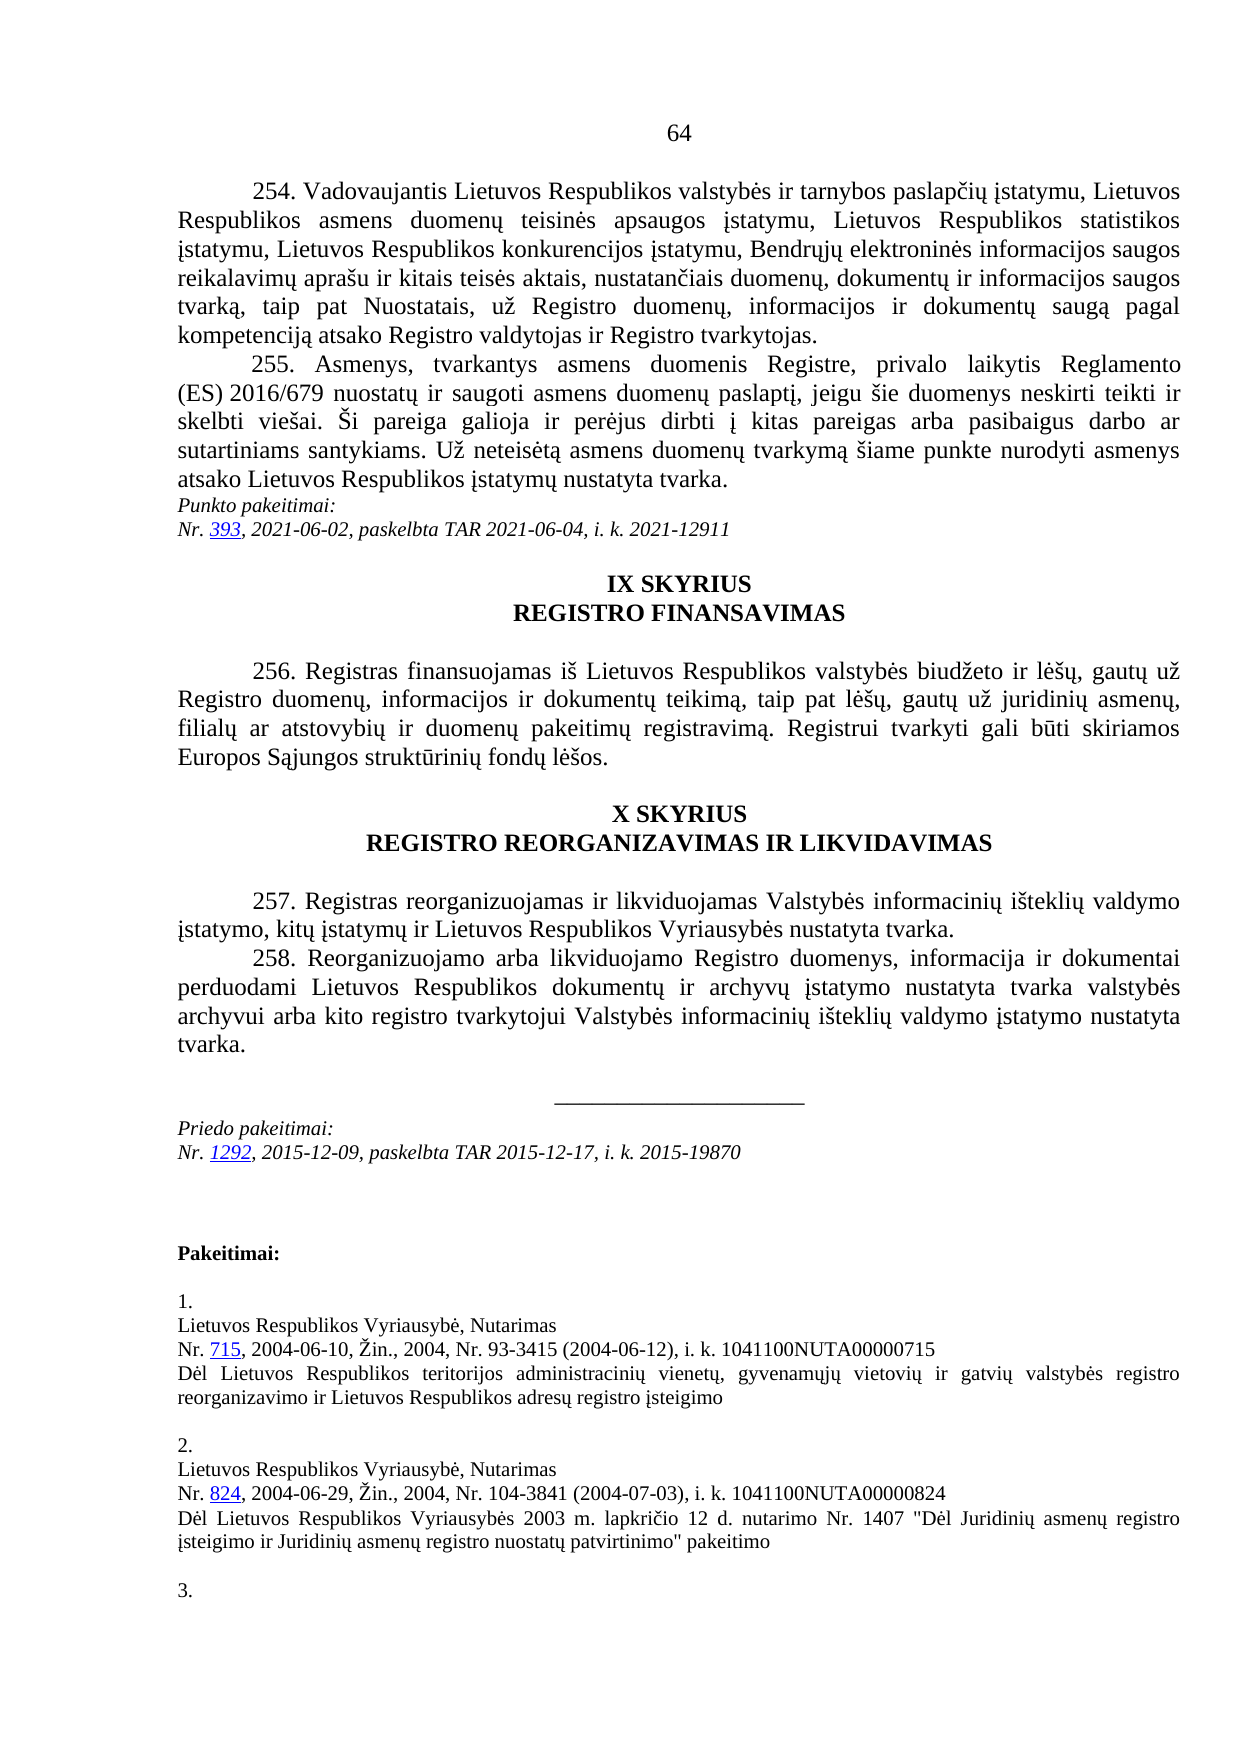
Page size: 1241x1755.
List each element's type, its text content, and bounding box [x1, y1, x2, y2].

text REGISTRO FINANSAVIMAS [177, 598, 1181, 627]
text Dėl Lietuvos Respublikos teritorijos administracinių vienetų, gyvenamųjų vietovių ir gatvių valstybės registro reorganizavimo ir Lietuvos Respublikos adresų registro įsteigimo [177, 1361, 1181, 1409]
text 254. Vadovaujantis Lietuvos Respublikos valstybės ir tarnybos paslapčių įstatymu, Lietuvos Respublikos asmens duomenų teisinės apsaugos įstatymu, Lietuvos Respublikos statistikos įstatymu, Lietuvos Respublikos konkurencijos įstatymu, Bendrųjų elektroninės informacijos saugos reikalavimų aprašu ir kitais teisės aktais, nustatančiais duomenų, dokumentų ir informacijos saugos tvarką, taip pat Nuostatais, už Registro duomenų, informacijos ir dokumentų saugą pagal kompetenciją atsako Registro valdytojas ir Registro tvarkytojas. [177, 176, 1181, 349]
text 256. Registras finansuojamas iš Lietuvos Respublikos valstybės biudžeto ir lėšų, gautų už Registro duomenų, informacijos ir dokumentų teikimą, taip pat lėšų, gautų už juridinių asmenų, filialų ar atstovybių ir duomenų pakeitimų registravimą. Registrui tvarkyti gali būti skiriamos Europos Sąjungos struktūrinių fondų lėšos. [177, 656, 1181, 771]
text 258. Reorganizuojamo arba likviduojamo Registro duomenys, informacija ir dokumentai perduodami Lietuvos Respublikos dokumentų ir archyvų įstatymo nustatyta tvarka valstybės archyvui arba kito registro tvarkytojui Valstybės informacinių išteklių valdymo įstatymo nustatyta tvarka. [177, 943, 1181, 1058]
text Nr. 715, 2004-06-10, Žin., 2004, Nr. 93-3415 (2004-06-12), i. k. 1041100NUTA00000715 [177, 1337, 1181, 1361]
text Nr. 824, 2004-06-29, Žin., 2004, Nr. 104-3841 (2004-07-03), i. k. 1041100NUTA00000824 [177, 1481, 1181, 1505]
text Nr. 393, 2021-06-02, paskelbta TAR 2021-06-04, i. k. 2021-12911 [177, 517, 1181, 541]
text 1. [177, 1289, 1181, 1313]
text Lietuvos Respublikos Vyriausybė, Nutarimas [177, 1457, 1181, 1481]
text Priedo pakeitimai: [177, 1116, 1181, 1140]
text REGISTRO REORGANIZAVIMAS IR LIKVIDAVIMAS [177, 828, 1181, 857]
text Lietuvos Respublikos Vyriausybė, Nutarimas [177, 1313, 1181, 1337]
text Punkto pakeitimai: [177, 493, 1181, 517]
text Dėl Lietuvos Respublikos Vyriausybės 2003 m. lapkričio 12 d. nutarimo Nr. 1407 "Dėl Juridinių asmenų registro įsteigimo ir Juridinių asmenų registro nuostatų patvirtinimo" pakeitimo [177, 1505, 1181, 1553]
text 2. [177, 1433, 1181, 1457]
text Nr. 1292, 2015-12-09, paskelbta TAR 2015-12-17, i. k. 2015-19870 [177, 1140, 1181, 1164]
text 257. Registras reorganizuojamas ir likviduojamas Valstybės informacinių išteklių valdymo įstatymo, kitų įstatymų ir Lietuvos Respublikos Vyriausybės nustatyta tvarka. [177, 886, 1181, 943]
text –––––––––––––––––––– [177, 1087, 1181, 1116]
text Pakeitimai: [177, 1241, 1181, 1265]
text 3. [177, 1578, 1181, 1602]
text X SKYRIUS [177, 799, 1181, 828]
text 255. Asmenys, tvarkantys asmens duomenis Registre, privalo laikytis Reglamento (ES) 2016/679 nuostatų ir saugoti asmens duomenų paslaptį, jeigu šie duomenys neskirti teikti ir skelbti viešai. Ši pareiga galioja ir perėjus dirbti į kitas pareigas arba pasibaigus darbo ar sutartiniams santykiams. Už neteisėtą asmens duomenų tvarkymą šiame punkte nurodyti asmenys atsako Lietuvos Respublikos įstatymų nustatyta tvarka. [177, 349, 1181, 493]
text IX SKYRIUS [177, 569, 1181, 598]
